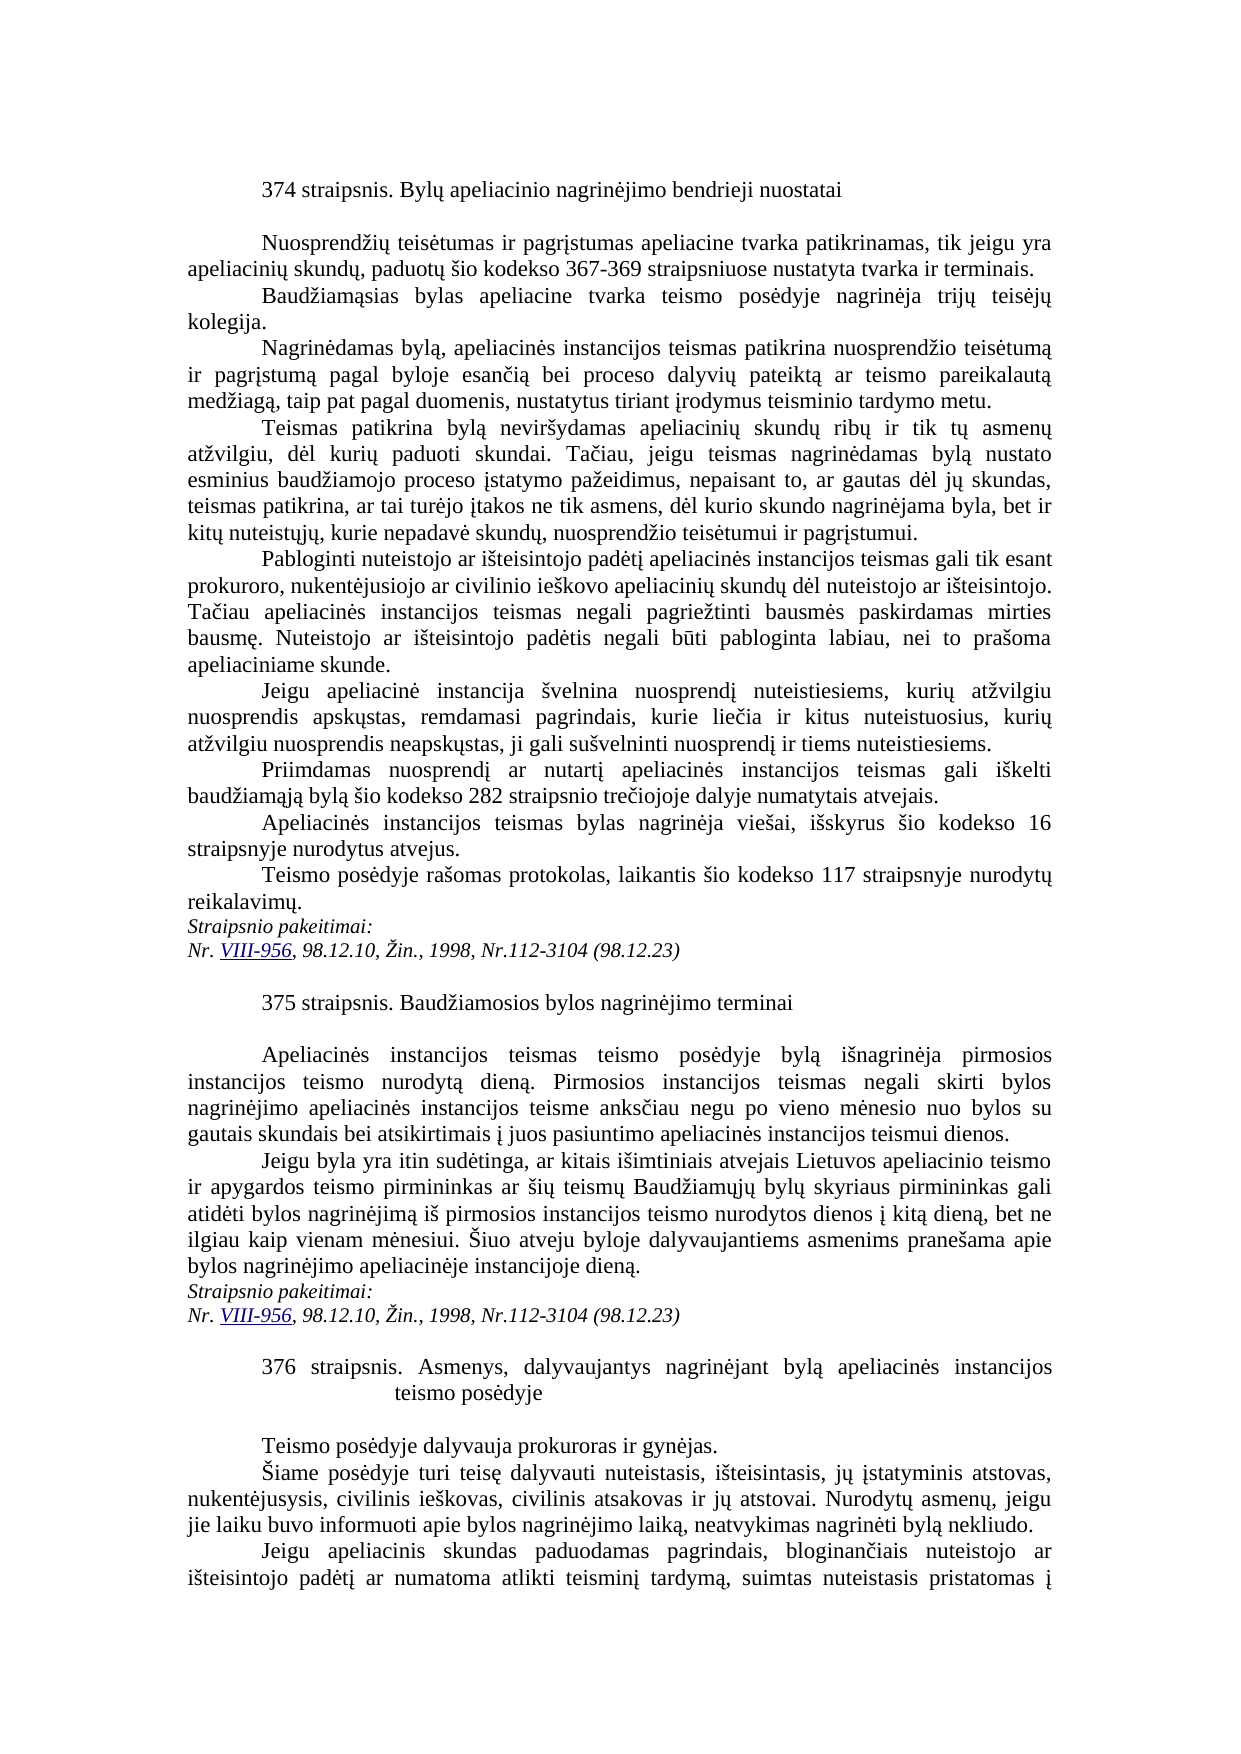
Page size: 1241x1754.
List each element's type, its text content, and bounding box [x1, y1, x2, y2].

text Straipsnio pakeitimai: [187, 1279, 1053, 1303]
text 375 straipsnis. Baudžiamosios bylos nagrinėjimo terminai [187, 989, 1053, 1015]
text 376 straipsnis. Asmenys, dalyvaujantys nagrinėjant bylą apeliacinės instancijos teismo posėdyje [261, 1353, 1053, 1406]
text Teismo posėdyje rašomas protokolas, laikantis šio kodekso 117 straipsnyje nurodytų reikalavimų. [187, 862, 1053, 914]
text Apeliacinės instancijos teismas bylas nagrinėja viešai, išskyrus šio kodekso 16 straipsnyje nurodytus atvejus. [187, 809, 1053, 862]
text Teismas patikrina bylą neviršydamas apeliacinių skundų ribų ir tik tų asmenų atžvilgiu, dėl kurių paduoti skundai. Tačiau, jeigu teismas nagrinėdamas bylą nustato esminius baudžiamojo proceso įstatymo pažeidimus, nepaisant to, ar gautas dėl jų skundas, teismas patikrina, ar tai turėjo įtakos ne tik asmens, dėl kurio skundo nagrinėjama byla, bet ir kitų nuteistųjų, kurie nepadavė skundų, nuosprendžio teisėtumui ir pagrįstumui. [187, 413, 1053, 545]
text Teismo posėdyje dalyvauja prokuroras ir gynėjas. [187, 1432, 1053, 1458]
text Šiame posėdyje turi teisę dalyvauti nuteistasis, išteisintasis, jų įstatyminis atstovas, nukentėjusysis, civilinis ieškovas, civilinis atsakovas ir jų atstovai. Nurodytų asmenų, jeigu jie laiku buvo informuoti apie bylos nagrinėjimo laiką, neatvykimas nagrinėti bylą nekliudo. [187, 1458, 1053, 1538]
text 374 straipsnis. Bylų apeliacinio nagrinėjimo bendrieji nuostatai [187, 176, 1053, 203]
text Nuosprendžių teisėtumas ir pagrįstumas apeliacine tvarka patikrinamas, tik jeigu yra apeliacinių skundų, paduotų šio kodekso 367-369 straipsniuose nustatyta tvarka ir terminais. [187, 229, 1053, 282]
text Baudžiamąsias bylas apeliacine tvarka teismo posėdyje nagrinėja trijų teisėjų kolegija. [187, 282, 1053, 334]
text Jeigu apeliacinė instancija švelnina nuosprendį nuteistiesiems, kurių atžvilgiu nuosprendis apskųstas, remdamasi pagrindais, kurie liečia ir kitus nuteistuosius, kurių atžvilgiu nuosprendis neapskųstas, ji gali sušvelninti nuosprendį ir tiems nuteistiesiems. [187, 677, 1053, 756]
text Pabloginti nuteistojo ar išteisintojo padėtį apeliacinės instancijos teismas gali tik esant prokuroro, nukentėjusiojo ar civilinio ieškovo apeliacinių skundų dėl nuteistojo ar išteisintojo. Tačiau apeliacinės instancijos teismas negali pagriežtinti bausmės paskirdamas mirties bausmę. Nuteistojo ar išteisintojo padėtis negali būti pabloginta labiau, nei to prašoma apeliaciniame skunde. [187, 545, 1053, 677]
text Nr. VIII-956, 98.12.10, Žin., 1998, Nr.112-3104 (98.12.23) [187, 1303, 1053, 1327]
text Jeigu apeliacinis skundas paduodamas pagrindais, bloginančiais nuteistojo ar išteisintojo padėtį ar numatoma atlikti teisminį tardymą, suimtas nuteistasis pristatomas į [187, 1538, 1053, 1590]
text Straipsnio pakeitimai: [187, 914, 1053, 938]
text Priimdamas nuosprendį ar nutartį apeliacinės instancijos teismas gali iškelti baudžiamąją bylą šio kodekso 282 straipsnio trečiojoje dalyje numatytais atvejais. [187, 756, 1053, 809]
text Nr. VIII-956, 98.12.10, Žin., 1998, Nr.112-3104 (98.12.23) [187, 938, 1053, 962]
text Apeliacinės instancijos teismas teismo posėdyje bylą išnagrinėja pirmosios instancijos teismo nurodytą dieną. Pirmosios instancijos teismas negali skirti bylos nagrinėjimo apeliacinės instancijos teisme anksčiau negu po vieno mėnesio nuo bylos su gautais skundais bei atsikirtimais į juos pasiuntimo apeliacinės instancijos teismui dienos. [187, 1041, 1053, 1147]
text Jeigu byla yra itin sudėtinga, ar kitais išimtiniais atvejais Lietuvos apeliacinio teismo ir apygardos teismo pirmininkas ar šių teismų Baudžiamųjų bylų skyriaus pirmininkas gali atidėti bylos nagrinėjimą iš pirmosios instancijos teismo nurodytos dienos į kitą dieną, bet ne ilgiau kaip vienam mėnesiui. Šiuo atveju byloje dalyvaujantiems asmenims pranešama apie bylos nagrinėjimo apeliacinėje instancijoje dieną. [187, 1147, 1053, 1279]
text Nagrinėdamas bylą, apeliacinės instancijos teismas patikrina nuosprendžio teisėtumą ir pagrįstumą pagal byloje esančią bei proceso dalyvių pateiktą ar teismo pareikalautą medžiagą, taip pat pagal duomenis, nustatytus tiriant įrodymus teisminio tardymo metu. [187, 334, 1053, 413]
